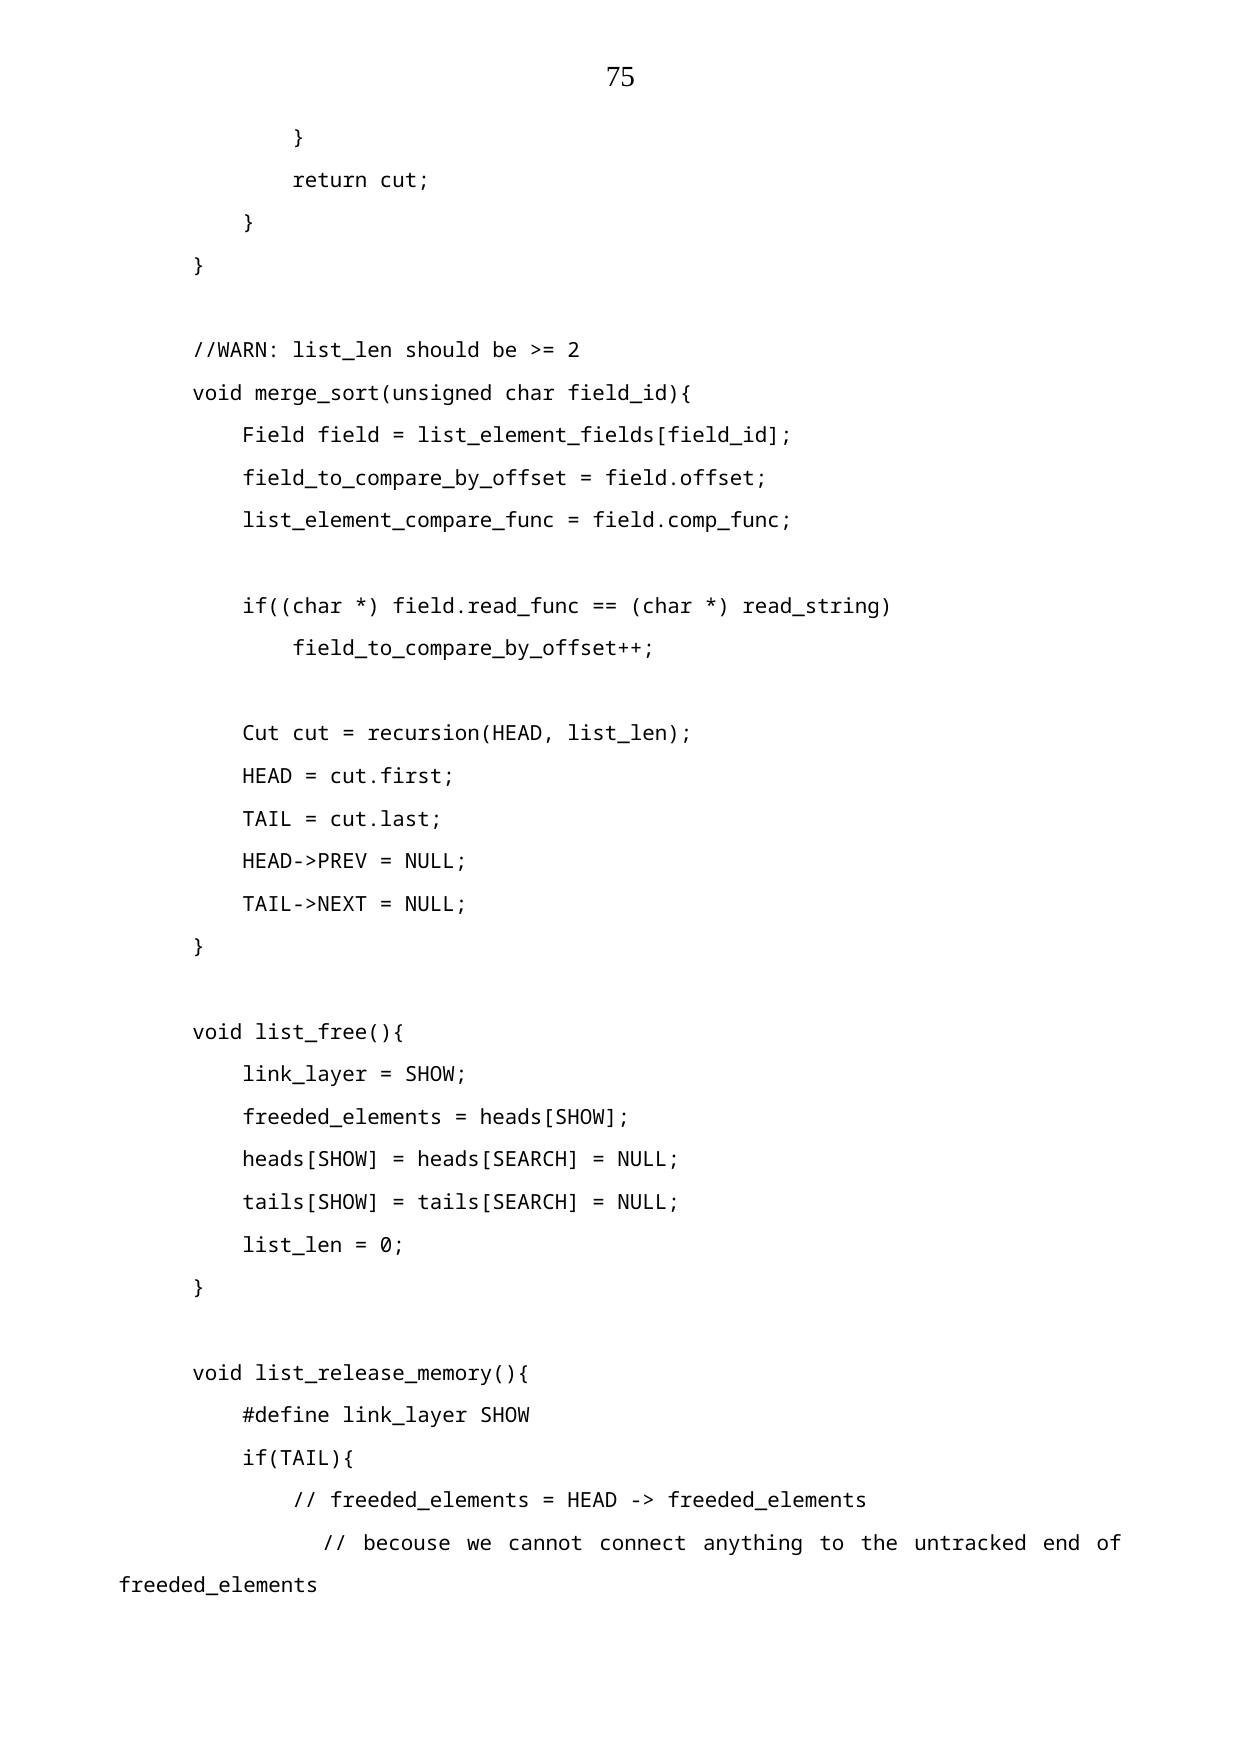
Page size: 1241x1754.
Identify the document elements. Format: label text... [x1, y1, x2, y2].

text freeded_elements = heads[SHOW]; [118, 1102, 1122, 1130]
text field_to_compare_by_offset = field.offset; [118, 463, 1122, 491]
text list_len = 0; [118, 1230, 1122, 1258]
text heads[SHOW] = heads[SEARCH] = NULL; [118, 1144, 1122, 1173]
text tails[SHOW] = tails[SEARCH] = NULL; [118, 1187, 1122, 1216]
text } [118, 207, 1122, 236]
text } [118, 250, 1122, 278]
text list_element_compare_func = field.comp_func; [118, 506, 1122, 534]
text field_to_compare_by_offset++; [118, 633, 1122, 662]
text Cut cut = recursion(HEAD, list_len); [118, 718, 1122, 747]
text } [118, 932, 1122, 960]
text if((char *) field.read_func == (char *) read_string) [118, 591, 1122, 619]
text } [118, 1272, 1122, 1301]
text HEAD->PREV = NULL; [118, 846, 1122, 875]
text HEAD = cut.first; [118, 761, 1122, 789]
text if(TAIL){ [118, 1443, 1122, 1471]
text TAIL = cut.last; [118, 804, 1122, 832]
text //WARN: list_len should be >= 2 [118, 335, 1122, 363]
text // becouse we cannot connect anything to the untracked end of freeded_elements [118, 1528, 1122, 1599]
text } [118, 122, 1122, 151]
text TAIL->NEXT = NULL; [118, 889, 1122, 917]
text void merge_sort(unsigned char field_id){ [118, 378, 1122, 406]
text // freeded_elements = HEAD -> freeded_elements [118, 1485, 1122, 1514]
text void list_free(){ [118, 1017, 1122, 1045]
text void list_release_memory(){ [118, 1358, 1122, 1386]
text #define link_layer SHOW [118, 1400, 1122, 1429]
text link_layer = SHOW; [118, 1059, 1122, 1088]
text Field field = list_element_fields[field_id]; [118, 420, 1122, 449]
text return cut; [118, 165, 1122, 193]
